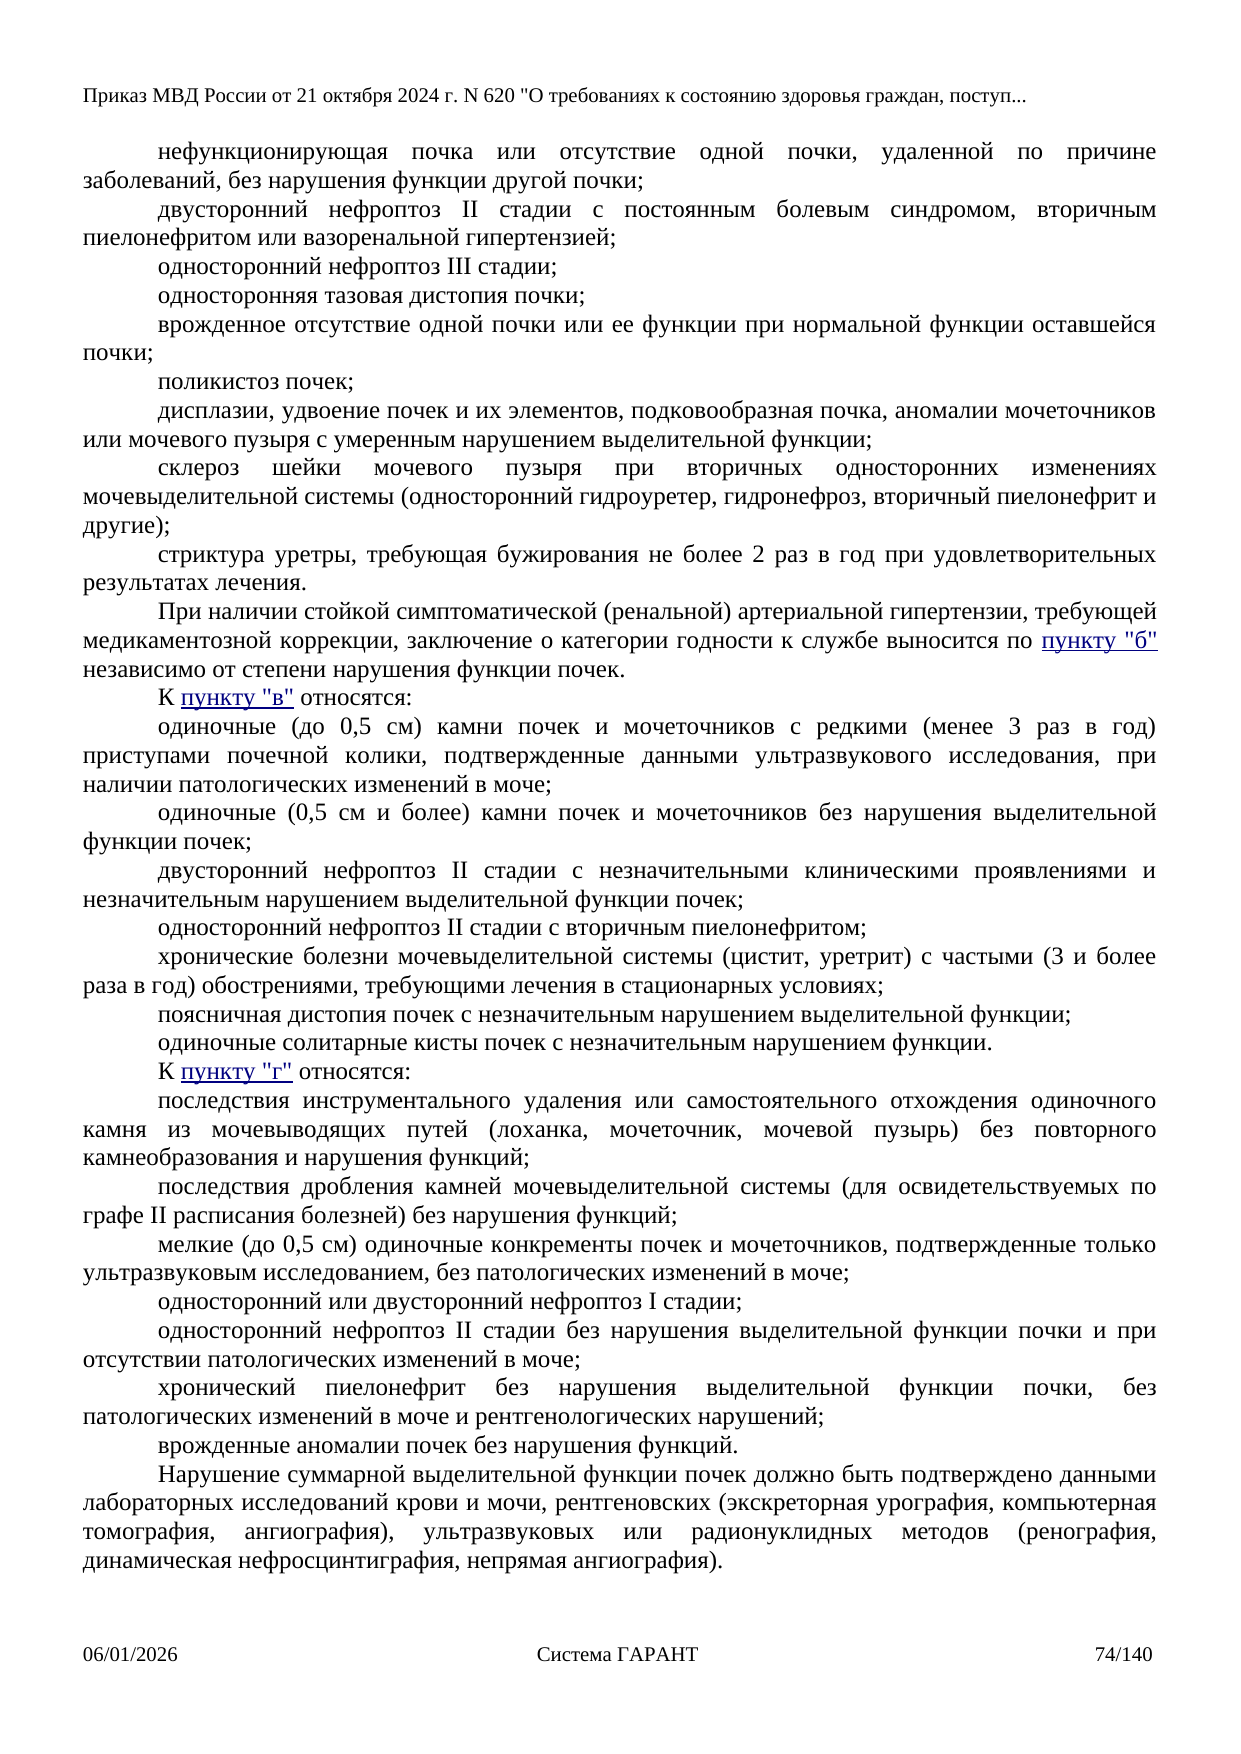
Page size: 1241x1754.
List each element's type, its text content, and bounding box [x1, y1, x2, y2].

text хронические болезни мочевыделительной системы (цистит, уретрит) с частыми (3 и более раза в год) обострениями, требующими лечения в стационарных условиях; [83, 941, 1157, 999]
text одиночные солитарные кисты почек с незначительным нарушением функции. [83, 1027, 1157, 1056]
text односторонний нефроптоз II стадии без нарушения выделительной функции почки и при отсутствии патологических изменений в моче; [83, 1315, 1157, 1372]
text односторонний нефроптоз III стадии; [83, 251, 1157, 280]
text односторонняя тазовая дистопия почки; [83, 280, 1157, 309]
text склероз шейки мочевого пузыря при вторичных односторонних изменениях мочевыделительной системы (односторонний гидроуретер, гидронефроз, вторичный пиелонефрит и другие); [83, 452, 1157, 539]
text дисплазии, удвоение почек и их элементов, подковообразная почка, аномалии мочеточников или мочевого пузыря с умеренным нарушением выделительной функции; [83, 395, 1157, 452]
text К пункту "в" относятся: [83, 682, 1157, 711]
text последствия дробления камней мочевыделительной системы (для освидетельствуемых по графе II расписания болезней) без нарушения функций; [83, 1171, 1157, 1229]
text односторонний или двусторонний нефроптоз I стадии; [83, 1286, 1157, 1315]
text одиночные (0,5 см и более) камни почек и мочеточников без нарушения выделительной функции почек; [83, 797, 1157, 855]
text последствия инструментального удаления или самостоятельного отхождения одиночного камня из мочевыводящих путей (лоханка, мочеточник, мочевой пузырь) без повторного камнеобразования и нарушения функций; [83, 1085, 1157, 1171]
text поясничная дистопия почек с незначительным нарушением выделительной функции; [83, 999, 1157, 1027]
text К пункту "г" относятся: [83, 1056, 1157, 1085]
text поликистоз почек; [83, 366, 1157, 395]
text одиночные (до 0,5 см) камни почек и мочеточников с редкими (менее 3 раз в год) приступами почечной колики, подтвержденные данными ультразвукового исследования, при наличии патологических изменений в моче; [83, 711, 1157, 797]
text При наличии стойкой симптоматической (ренальной) артериальной гипертензии, требующей медикаментозной коррекции, заключение о категории годности к службе выносится по пункту "б" независимо от степени нарушения функции почек. [83, 596, 1157, 682]
text односторонний нефроптоз II стадии с вторичным пиелонефритом; [83, 912, 1157, 941]
text нефункционирующая почка или отсутствие одной почки, удаленной по причине заболеваний, без нарушения функции другой почки; [83, 136, 1157, 194]
text врожденное отсутствие одной почки или ее функции при нормальной функции оставшейся почки; [83, 309, 1157, 366]
text Нарушение суммарной выделительной функции почек должно быть подтверждено данными лабораторных исследований крови и мочи, рентгеновских (экскреторная урография, компьютерная томография, ангиография), ультразвуковых или радионуклидных методов (ренография, динамическая нефросцинтиграфия, непрямая ангиография). [83, 1459, 1157, 1574]
text стриктура уретры, требующая бужирования не более 2 раз в год при удовлетворительных результатах лечения. [83, 539, 1157, 596]
text мелкие (до 0,5 см) одиночные конкременты почек и мочеточников, подтвержденные только ультразвуковым исследованием, без патологических изменений в моче; [83, 1229, 1157, 1286]
text хронический пиелонефрит без нарушения выделительной функции почки, без патологических изменений в моче и рентгенологических нарушений; [83, 1372, 1157, 1430]
text двусторонний нефроптоз II стадии с незначительными клиническими проявлениями и незначительным нарушением выделительной функции почек; [83, 855, 1157, 912]
text двусторонний нефроптоз II стадии с постоянным болевым синдромом, вторичным пиелонефритом или вазоренальной гипертензией; [83, 194, 1157, 251]
text врожденные аномалии почек без нарушения функций. [83, 1430, 1157, 1459]
